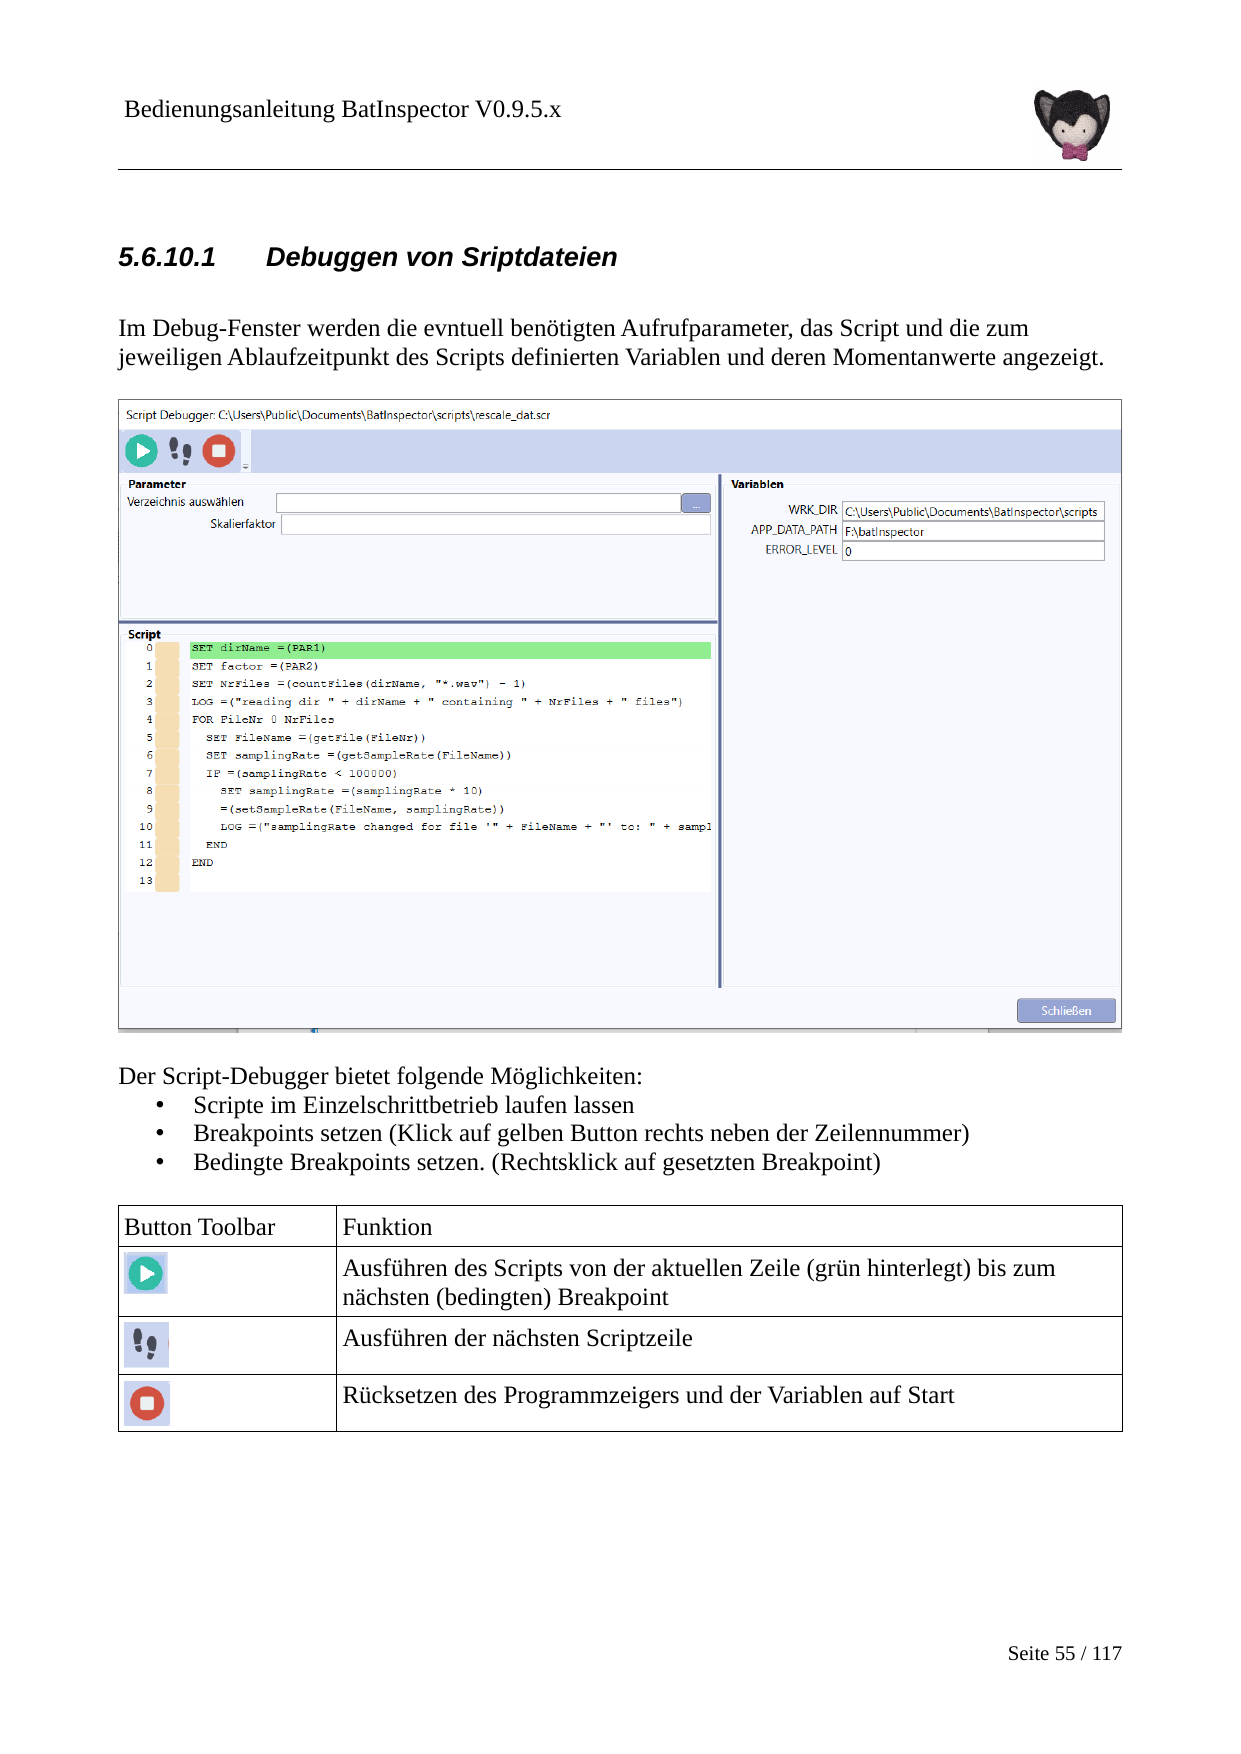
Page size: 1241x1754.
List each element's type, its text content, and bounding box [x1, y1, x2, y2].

list Breakpoints setzen (Klick auf gelben Button rechts neben der Zeilennummer) [156, 1118, 1122, 1147]
picture [1030, 80, 1119, 169]
list Scripte im Einzelschrittbetrieb laufen lassen [156, 1090, 1122, 1118]
table_cell Rücksetzen des Programmzeigers und der Variablen auf Start [337, 1375, 1122, 1431]
text Der Script-Debugger bietet folgende Möglichkeiten: [118, 1061, 1122, 1090]
picture [118, 399, 1123, 1033]
subtitle Debuggen von Sriptdateien [118, 241, 1122, 272]
picture [123, 1322, 169, 1368]
table_cell Ausführen der nächsten Scriptzeile [337, 1317, 1122, 1373]
list Bedingte Breakpoints setzen. (Rechtsklick auf gesetzten Breakpoint) [156, 1147, 1122, 1176]
table_header Button Toolbar [119, 1206, 336, 1246]
picture [123, 1252, 168, 1294]
table_cell [119, 1317, 336, 1373]
table_cell [119, 1375, 336, 1431]
table_header Funktion [337, 1206, 1122, 1246]
picture [123, 1380, 171, 1426]
text Im Debug-Fenster werden die evntuell benötigten Aufrufparameter, das Script und die zum jeweiligen Ablaufzeitpunkt des Scripts definierten Variablen und deren Momentanwerte angezeigt. [118, 313, 1122, 371]
table_cell [119, 1247, 336, 1316]
table_cell Ausführen des Scripts von der aktuellen Zeile (grün hinterlegt) bis zum nächsten (bedingten) Breakpoint [337, 1247, 1122, 1316]
